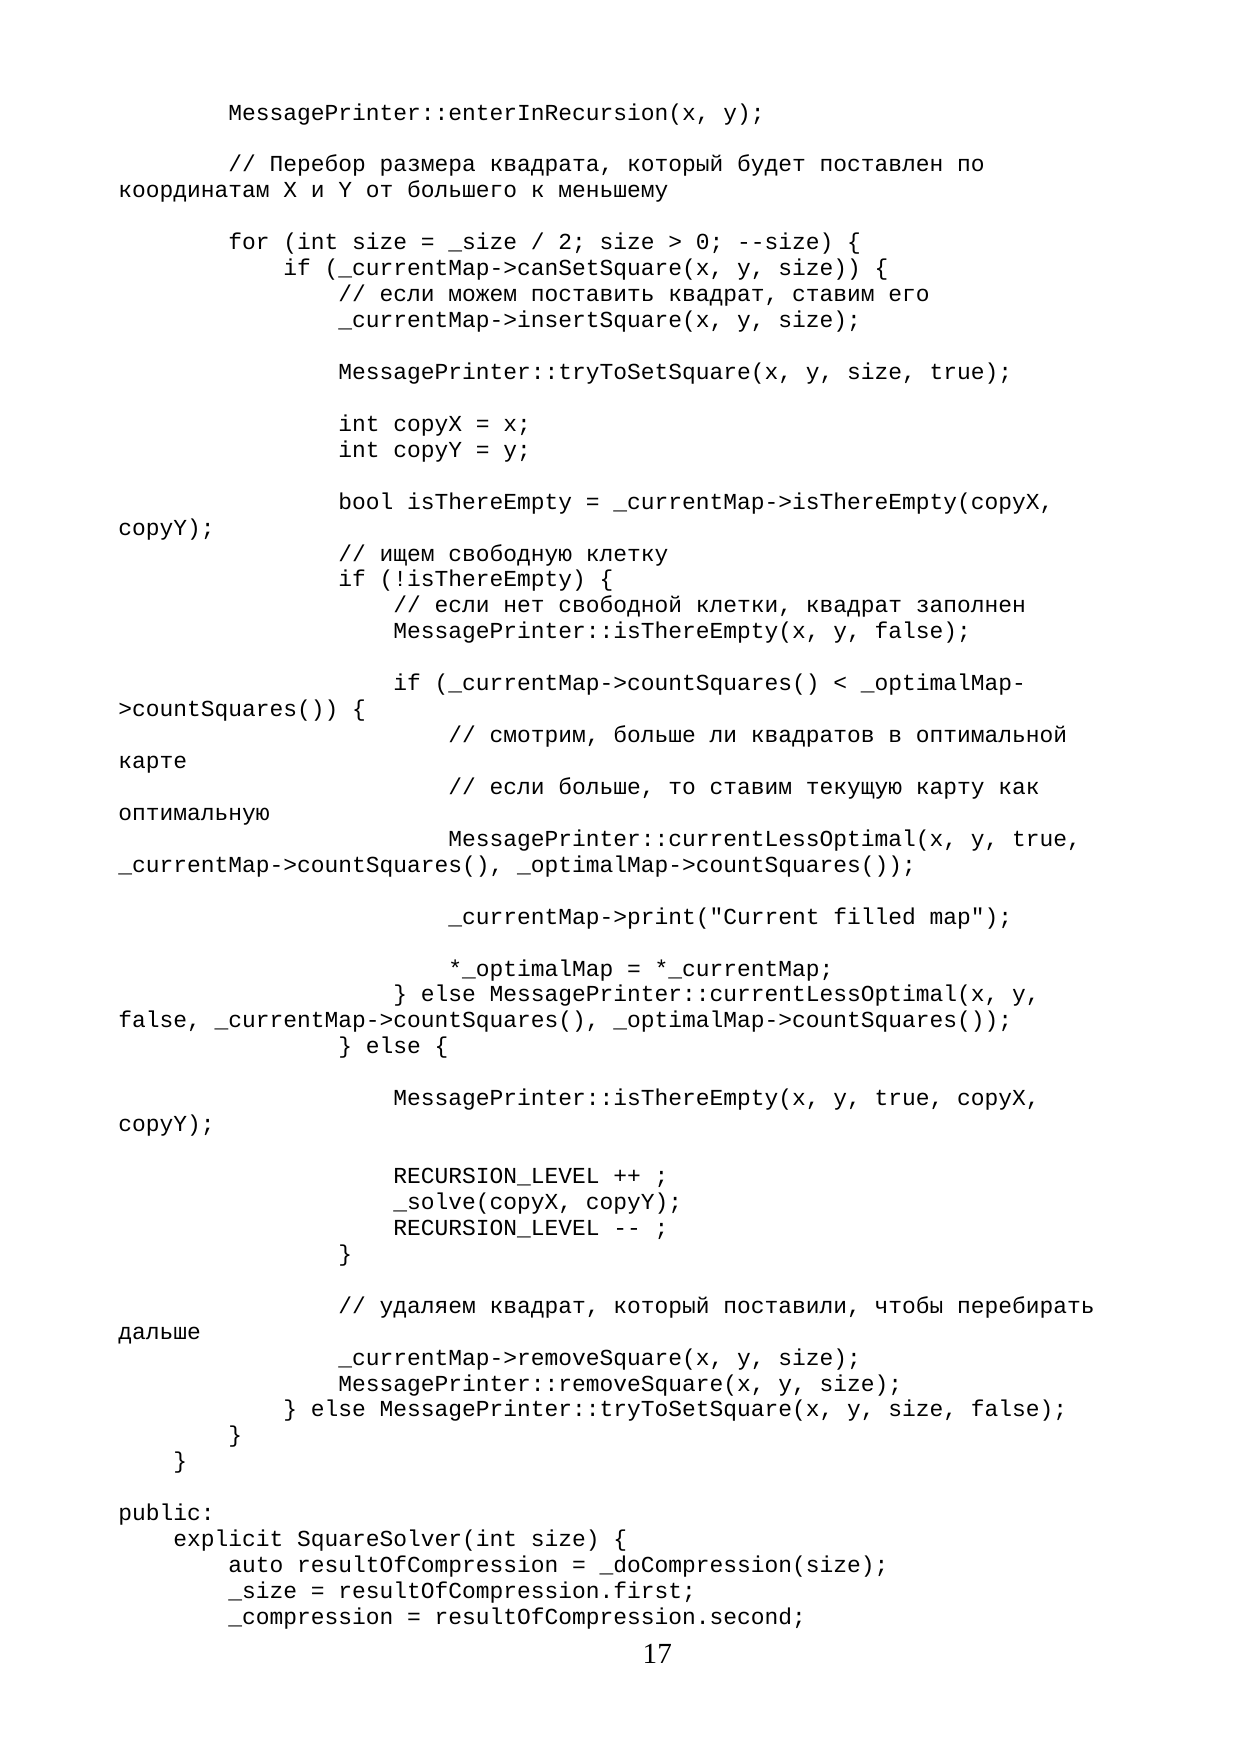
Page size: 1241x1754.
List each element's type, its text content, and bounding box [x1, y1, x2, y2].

text MessagePrinter::enterInRecursion(x, y); // Перебор размера квадрата, который будет поставлен по координатам X и Y от большего к меньшему for (int size = _size / 2; size > 0; --size) { if (_currentMap->canSetSquare(x, y, size)) { // если можем поставить квадрат, ставим его _currentMap->insertSquare(x, y, size); MessagePrinter::tryToSetSquare(x, y, size, true); int copyX = x; int copyY = y; bool isThereEmpty = _currentMap->isThereEmpty(copyX, copyY); // ищем свободную клетку if (!isThereEmpty) { // если нет свободной клетки, квадрат заполнен MessagePrinter::isThereEmpty(x, y, false); if (_currentMap->countSquares() < _optimalMap->countSquares()) { // смотрим, больше ли квадратов в оптимальной карте // если больше, то ставим текущую карту как оптимальную MessagePrinter::currentLessOptimal(x, y, true, _currentMap->countSquares(), _optimalMap->countSquares()); _currentMap->print("Current filled map"); *_optimalMap = *_currentMap; } else MessagePrinter::currentLessOptimal(x, y, false, _currentMap->countSquares(), _optimalMap->countSquares()); } else { MessagePrinter::isThereEmpty(x, y, true, copyX, copyY); RECURSION_LEVEL ++ ; _solve(copyX, copyY); RECURSION_LEVEL -- ; } // удаляем квадрат, который поставили, чтобы перебирать дальше _currentMap->removeSquare(x, y, size); MessagePrinter::removeSquare(x, y, size); } else MessagePrinter::tryToSetSquare(x, y, size, false); } } public: explicit SquareSolver(int size) { auto resultOfCompression = _doCompression(size); _size = resultOfCompression.first; _compression = resultOfCompression.second; [118, 75, 1122, 1631]
